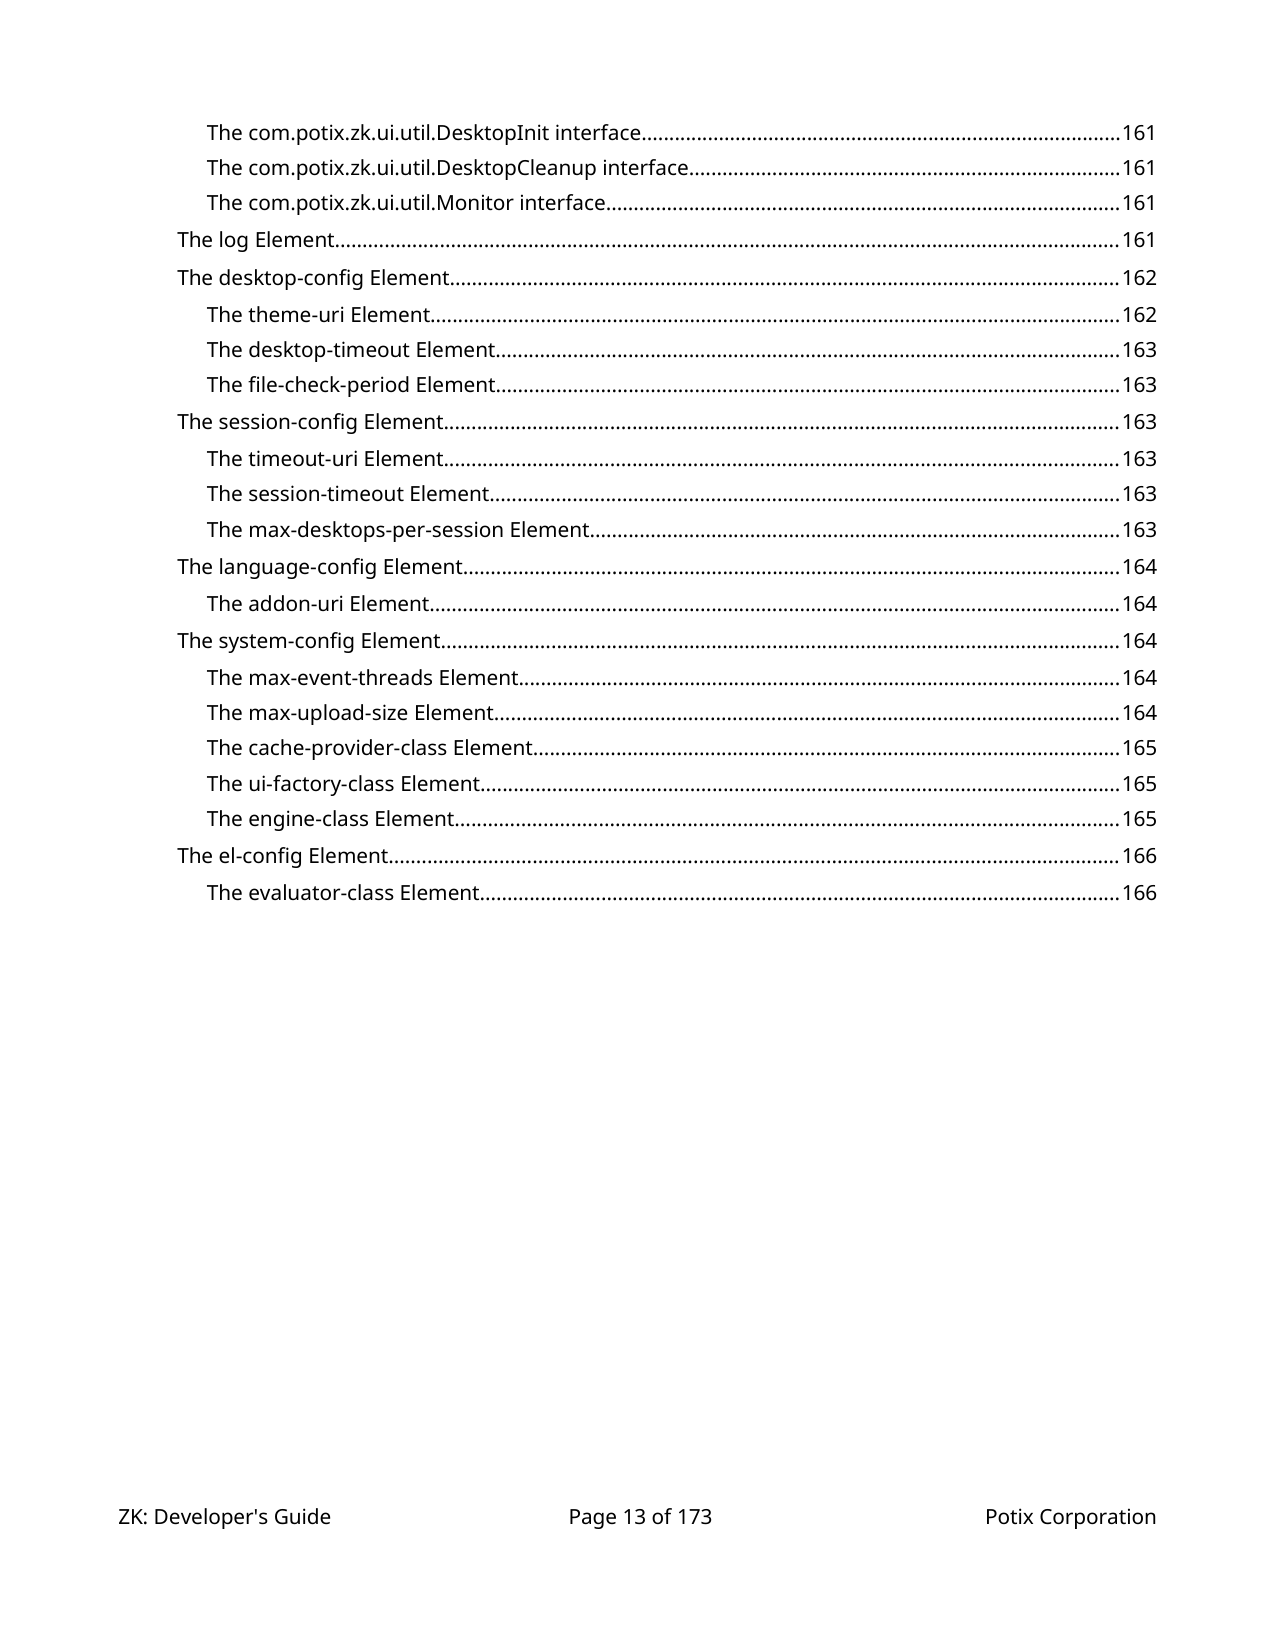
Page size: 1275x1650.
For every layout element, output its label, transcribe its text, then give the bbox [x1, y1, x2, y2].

text The session-config Element 163 [177, 407, 1157, 436]
text The evaluator-class Element 166 [207, 878, 1157, 906]
text The cache-provider-class Element 165 [207, 733, 1157, 762]
text The desktop-timeout Element 163 [207, 335, 1157, 363]
text The session-timeout Element 163 [207, 479, 1157, 508]
text The system-config Element 164 [177, 626, 1157, 654]
text The desktop-config Element 162 [177, 263, 1157, 291]
text The file-check-period Element 163 [207, 370, 1157, 398]
text The max-upload-size Element 164 [207, 698, 1157, 727]
text The language-config Element 164 [177, 552, 1157, 580]
text The log Element 161 [177, 226, 1157, 254]
text The max-desktops-per-session Element 163 [207, 515, 1157, 543]
text The timeout-uri Element 163 [207, 444, 1157, 473]
text The engine-class Element 165 [207, 804, 1157, 832]
text The theme-uri Element 162 [207, 300, 1157, 328]
text The el-config Element 166 [177, 841, 1157, 869]
text The com.potix.zk.ui.util.Monitor interface 161 [207, 188, 1157, 217]
text The ui-factory-class Element 165 [207, 769, 1157, 797]
text The addon-uri Element 164 [207, 589, 1157, 617]
text The com.potix.zk.ui.util.DesktopInit interface 161 [207, 118, 1157, 146]
text The max-event-threads Element 164 [207, 663, 1157, 691]
text The com.potix.zk.ui.util.DesktopCleanup interface 161 [207, 153, 1157, 182]
